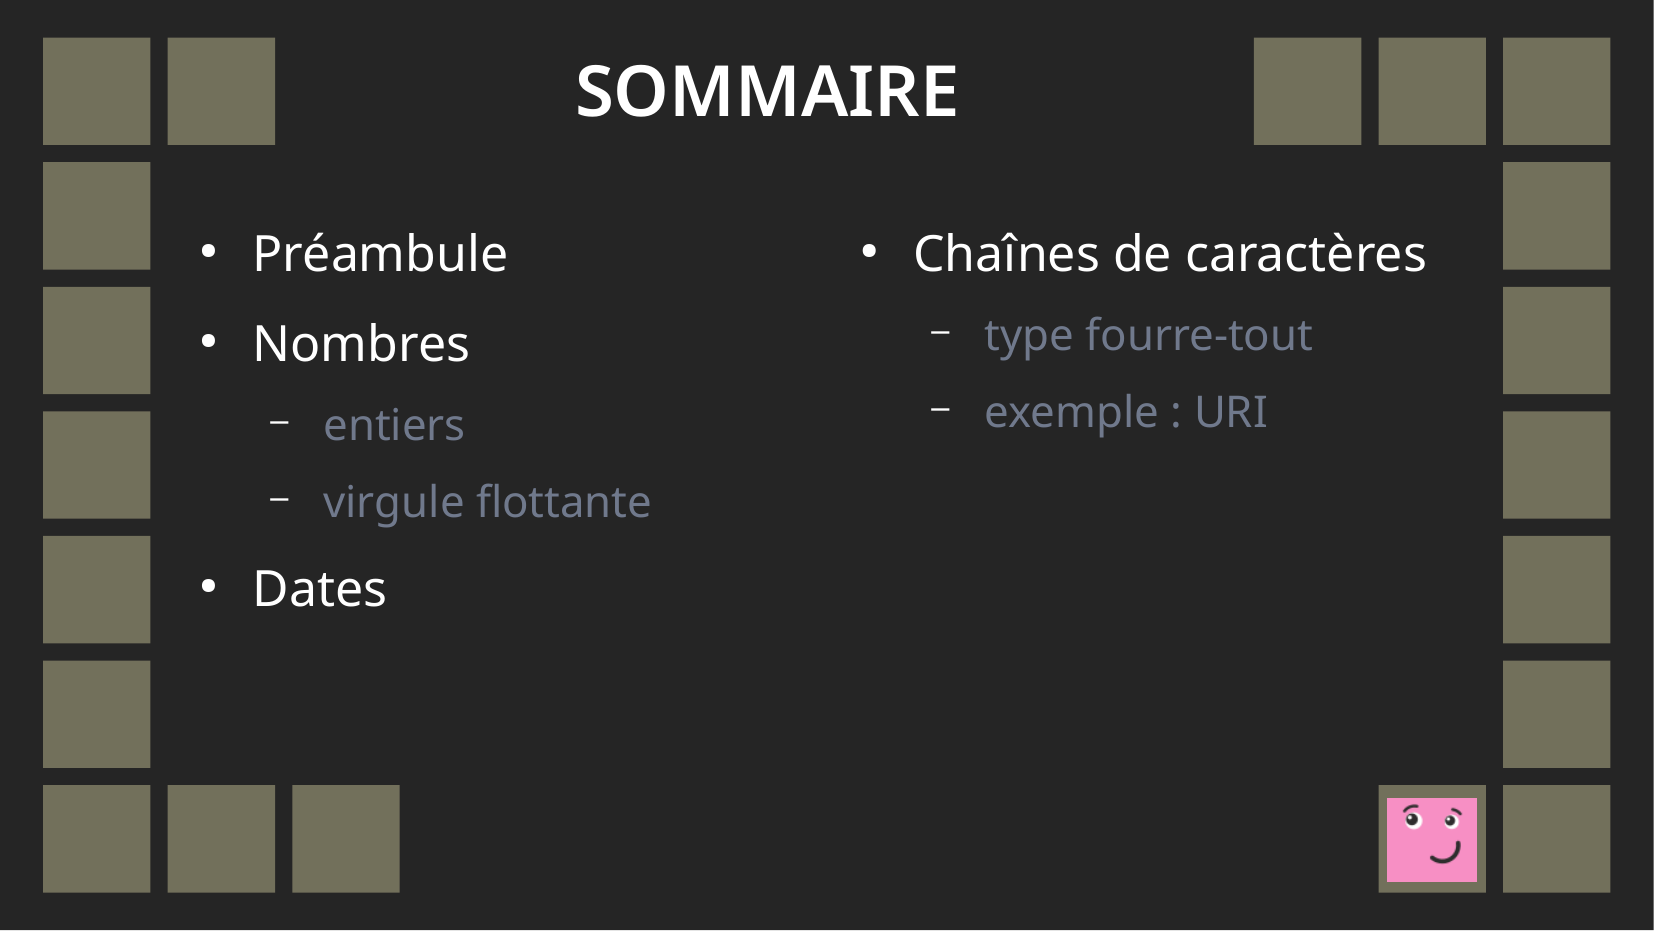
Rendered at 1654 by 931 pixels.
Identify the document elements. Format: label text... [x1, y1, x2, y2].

title Sommaire [283, 37, 1252, 142]
picture [1387, 798, 1477, 882]
list Préambule Nombres entiers virgule flottante Dates [181, 217, 812, 886]
list Chaînes de caractères type fourre-tout exemple : URI [842, 217, 1473, 886]
